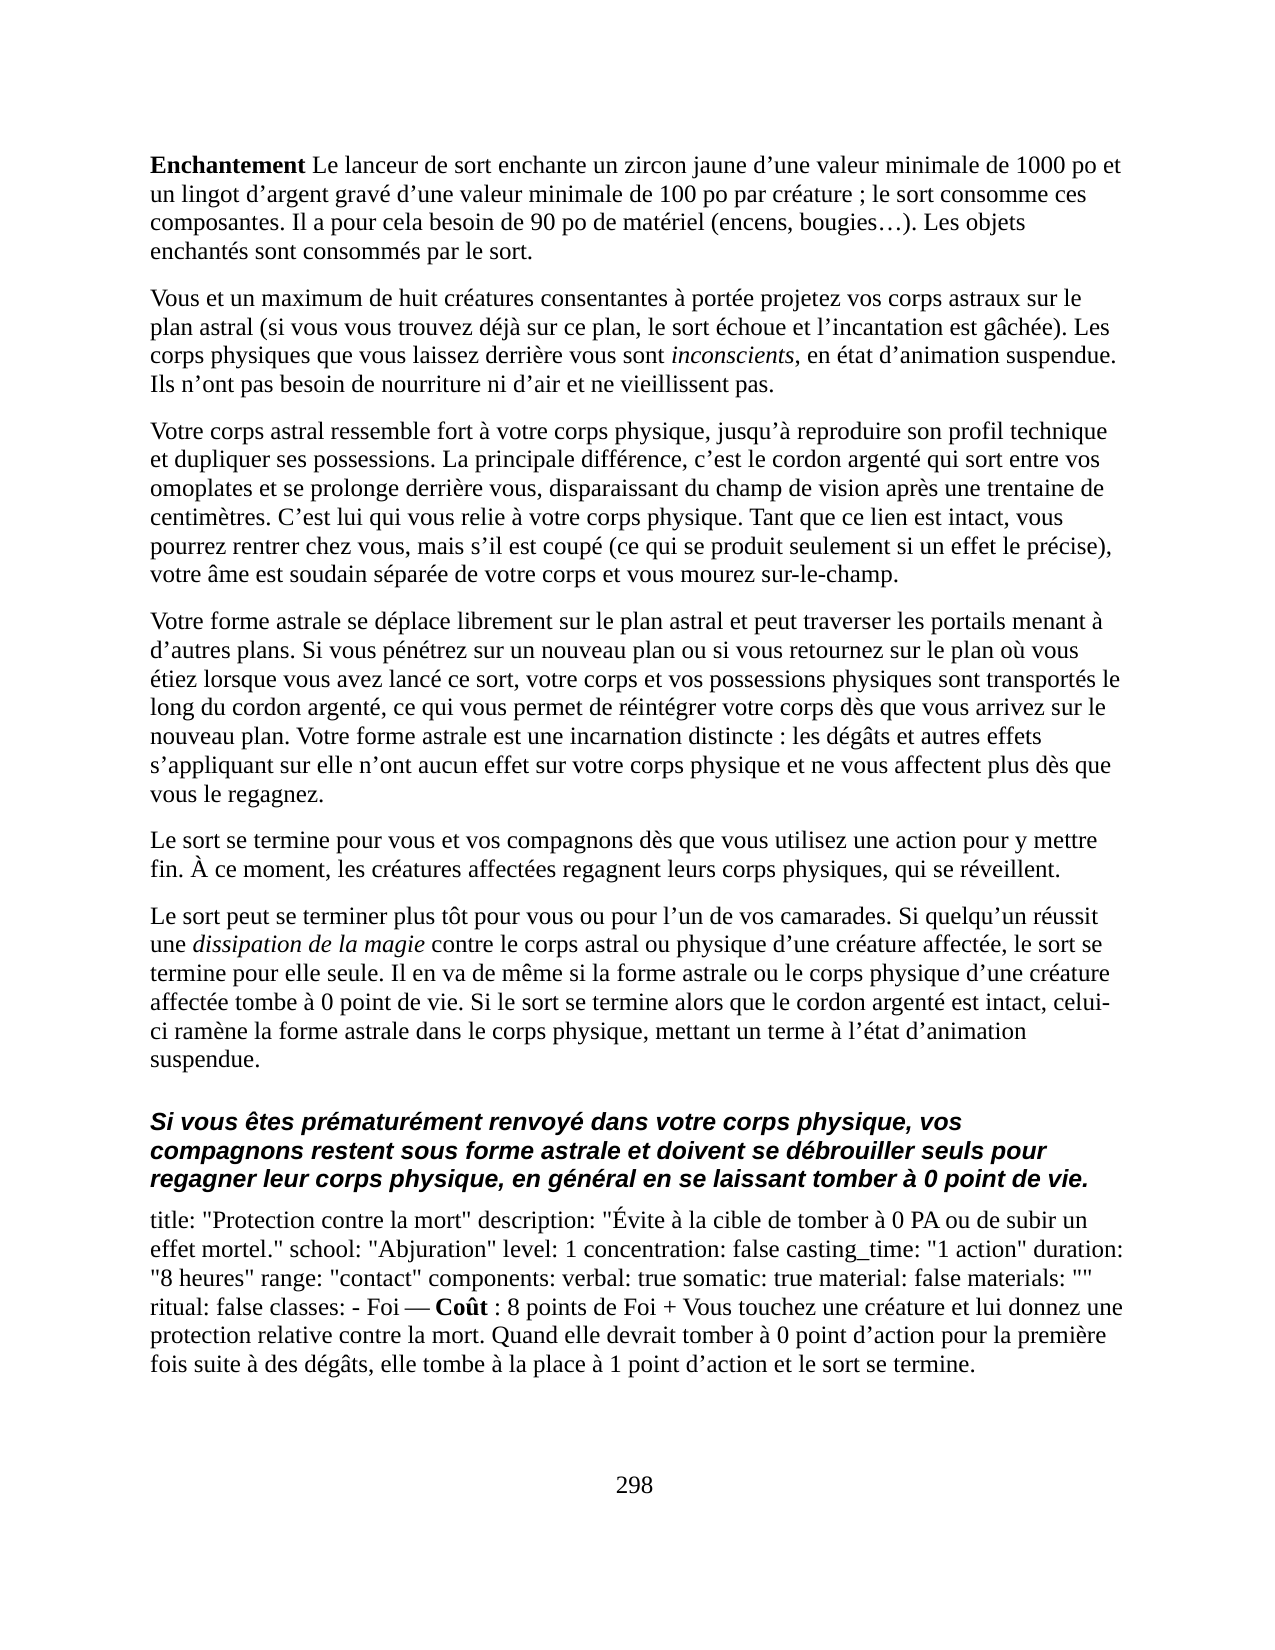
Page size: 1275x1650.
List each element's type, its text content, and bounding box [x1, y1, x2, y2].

text Le sort se termine pour vous et vos compagnons dès que vous utilisez une action pour y mettre fin. À ce moment, les créatures affectées regagnent leurs corps physiques, qui se réveillent. [150, 825, 1125, 883]
subtitle Si vous êtes prématurément renvoyé dans votre corps physique, vos compagnons restent sous forme astrale et doivent se débrouiller seuls pour regagner leur corps physique, en général en se laissant tomber à 0 point de vie. [150, 1107, 1125, 1193]
text Votre forme astrale se déplace librement sur le plan astral et peut traverser les portails menant à d’autres plans. Si vous pénétrez sur un nouveau plan ou si vous retournez sur le plan où vous étiez lorsque vous avez lancé ce sort, votre corps et vos possessions physiques sont transportés le long du cordon argenté, ce qui vous permet de réintégrer votre corps dès que vous arrivez sur le nouveau plan. Votre forme astrale est une incarnation distincte : les dégâts et autres effets s’appliquant sur elle n’ont aucun effet sur votre corps physique et ne vous affectent plus dès que vous le regagnez. [150, 606, 1125, 807]
text Votre corps astral ressemble fort à votre corps physique, jusqu’à reproduire son profil technique et dupliquer ses possessions. La principale différence, c’est le cordon argenté qui sort entre vos omoplates et se prolonge derrière vous, disparaissant du champ de vision après une trentaine de centimètres. C’est lui qui vous relie à votre corps physique. Tant que ce lien est intact, vous pourrez rentrer chez vous, mais s’il est coupé (ce qui se produit seulement si un effet le précise), votre âme est soudain séparée de votre corps et vous mourez sur-le-champ. [150, 416, 1125, 588]
text Enchantement Le lanceur de sort enchante un zircon jaune d’une valeur minimale de 1000 po et un lingot d’argent gravé d’une valeur minimale de 100 po par créature ; le sort consomme ces composantes. Il a pour cela besoin de 90 po de matériel (encens, bougies…​). Les objets enchantés sont consommés par le sort. [150, 150, 1125, 265]
text Le sort peut se terminer plus tôt pour vous ou pour l’un de vos camarades. Si quelqu’un réussit une dissipation de la magie contre le corps astral ou physique d’une créature affectée, le sort se termine pour elle seule. Il en va de même si la forme astrale ou le corps physique d’une créature affectée tombe à 0 point de vie. Si le sort se termine alors que le cordon argenté est intact, celui-ci ramène la forme astrale dans le corps physique, mettant un terme à l’état d’animation suspendue. [150, 901, 1125, 1073]
text Vous et un maximum de huit créatures consentantes à portée projetez vos corps astraux sur le plan astral (si vous vous trouvez déjà sur ce plan, le sort échoue et l’incantation est gâchée). Les corps physiques que vous laissez derrière vous sont inconscients, en état d’animation suspendue. Ils n’ont pas besoin de nourriture ni d’air et ne vieillissent pas. [150, 283, 1125, 398]
text title: "Protection contre la mort" description: "Évite à la cible de tomber à 0 PA ou de subir un effet mortel." school: "Abjuration" level: 1 concentration: false casting_time: "1 action" duration: "8 heures" range: "contact" components: verbal: true somatic: true material: false materials: "" ritual: false classes: - Foi — Coût : 8 points de Foi + Vous touchez une créature et lui donnez une protection relative contre la mort. Quand elle devrait tomber à 0 point d’action pour la première fois suite à des dégâts, elle tombe à la place à 1 point d’action et le sort se termine. [150, 1205, 1125, 1378]
